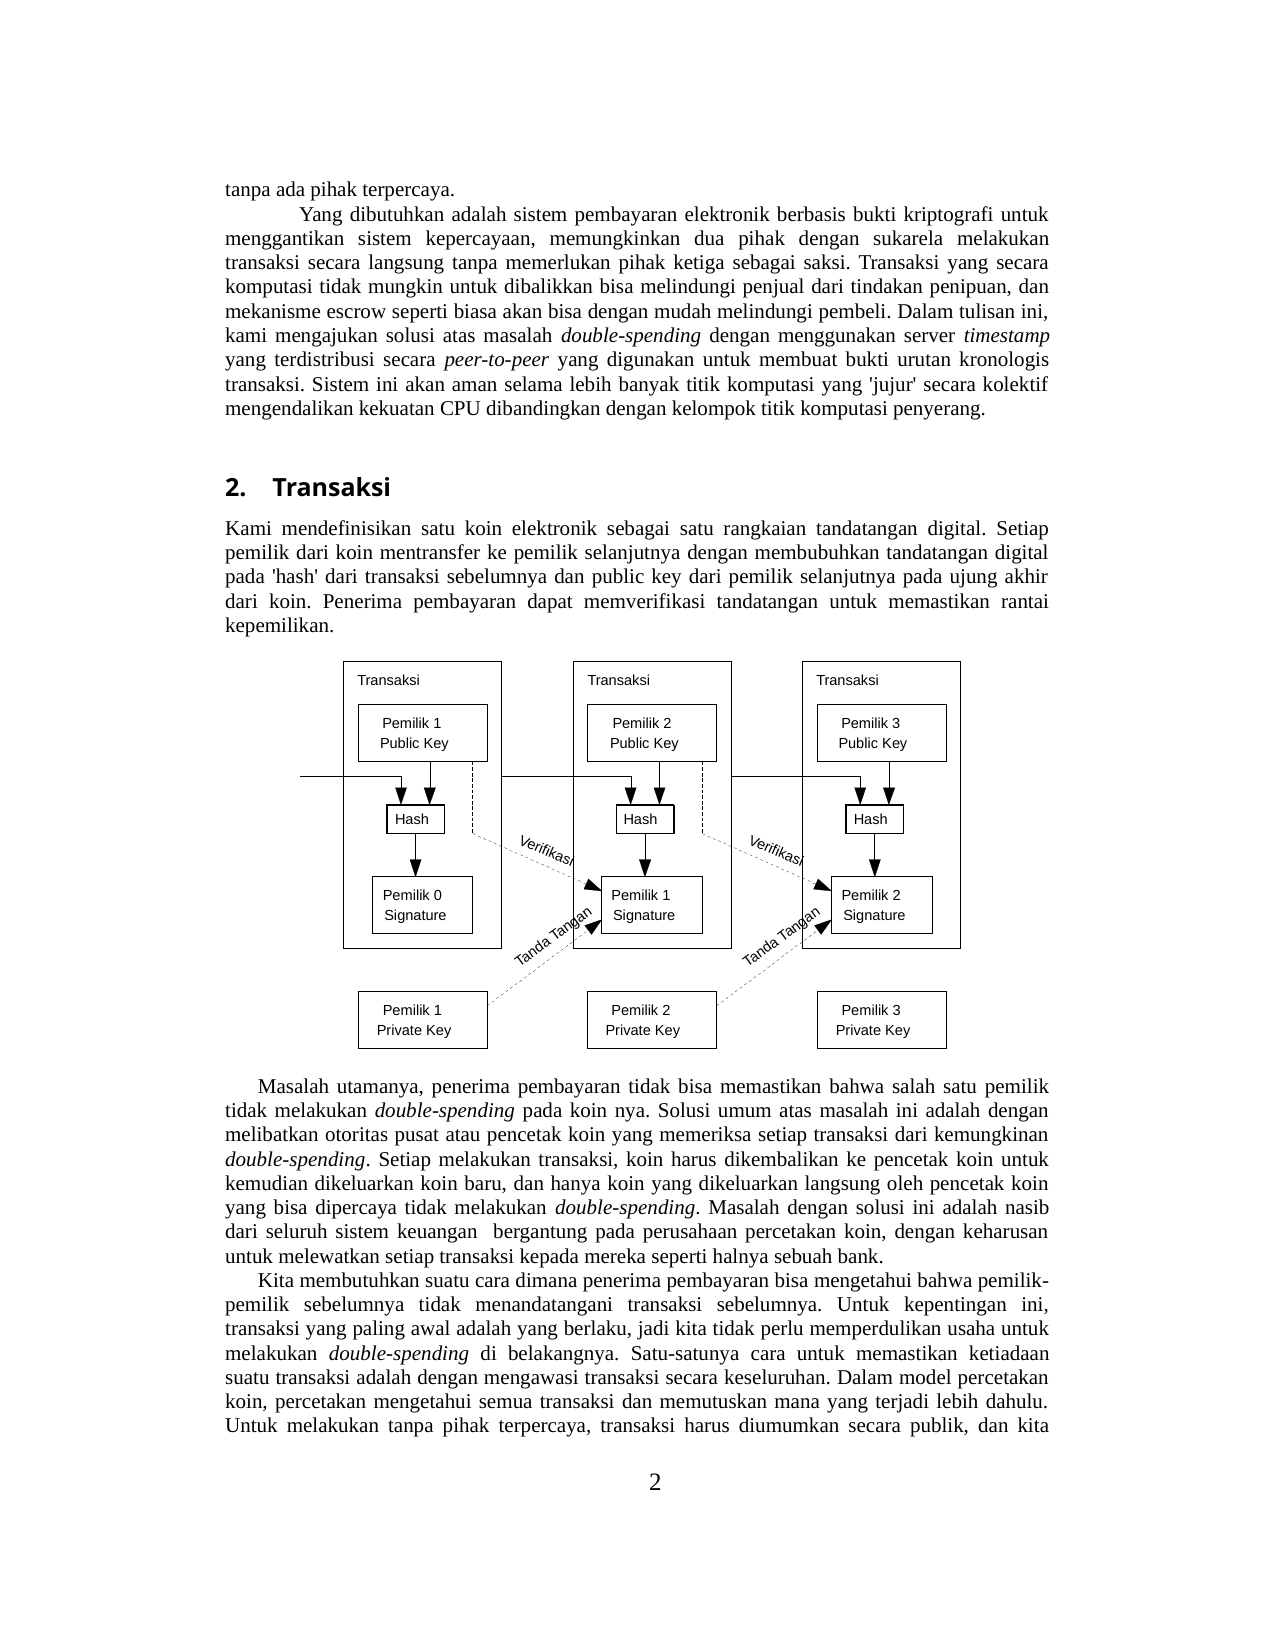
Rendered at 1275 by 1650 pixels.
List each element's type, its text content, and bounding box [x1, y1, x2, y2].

text tanpa ada pihak terpercaya. [225, 177, 1050, 201]
text Masalah utamanya, penerima pembayaran tidak bisa memastikan bahwa salah satu pemilik tidak melakukan double-spending pada koin nya. Solusi umum atas masalah ini adalah dengan melibatkan otoritas pusat atau pencetak koin yang memeriksa setiap transaksi dari kemungkinan double-spending. Setiap melakukan transaksi, koin harus dikembalikan ke pencetak koin untuk kemudian dikeluarkan koin baru, dan hanya koin yang dikeluarkan langsung oleh pencetak koin yang bisa dipercaya tidak melakukan double-spending. Masalah dengan solusi ini adalah nasib dari seluruh sistem keuangan bergantung pada perusahaan percetakan koin, dengan keharusan untuk melewatkan setiap transaksi kepada mereka seperti halnya sebuah bank. [225, 1073, 1050, 1268]
text Kami mendefinisikan satu koin elektronik sebagai satu rangkaian tandatangan digital. Setiap pemilik dari koin mentransfer ke pemilik selanjutnya dengan membubuhkan tandatangan digital pada 'hash' dari transaksi sebelumnya dan public key dari pemilik selanjutnya pada ujung akhir dari koin. Penerima pembayaran dapat memverifikasi tandatangan untuk memastikan rantai kepemilikan. [225, 516, 1050, 637]
subtitle 2. Transaksi [225, 469, 1050, 503]
text Kita membutuhkan suatu cara dimana penerima pembayaran bisa mengetahui bahwa pemilik-pemilik sebelumnya tidak menandatangani transaksi sebelumnya. Untuk kepentingan ini, transaksi yang paling awal adalah yang berlaku, jadi kita tidak perlu memperdulikan usaha untuk melakukan double-spending di belakangnya. Satu-satunya cara untuk memastikan ketiadaan suatu transaksi adalah dengan mengawasi transaksi secara keseluruhan. Dalam model percetakan koin, percetakan mengetahui semua transaksi dan memutuskan mana yang terjadi lebih dahulu. Untuk melakukan tanpa pihak terpercaya, transaksi harus diumumkan secara publik, dan kita [225, 1268, 1050, 1437]
text Yang dibutuhkan adalah sistem pembayaran elektronik berbasis bukti kriptografi untuk menggantikan sistem kepercayaan, memungkinkan dua pihak dengan sukarela melakukan transaksi secara langsung tanpa memerlukan pihak ketiga sebagai saksi. Transaksi yang secara komputasi tidak mungkin untuk dibalikkan bisa melindungi penjual dari tindakan penipuan, dan mekanisme escrow seperti biasa akan bisa dengan mudah melindungi pembeli. Dalam tulisan ini, kami mengajukan solusi atas masalah double-spending dengan menggunakan server timestamp yang terdistribusi secara peer-to-peer yang digunakan untuk membuat bukti urutan kronologis transaksi. Sistem ini akan aman selama lebih banyak titik komputasi yang 'jujur' secara kolektif mengendalikan kekuatan CPU dibandingkan dengan kelompok titik komputasi penyerang. [225, 201, 1050, 420]
